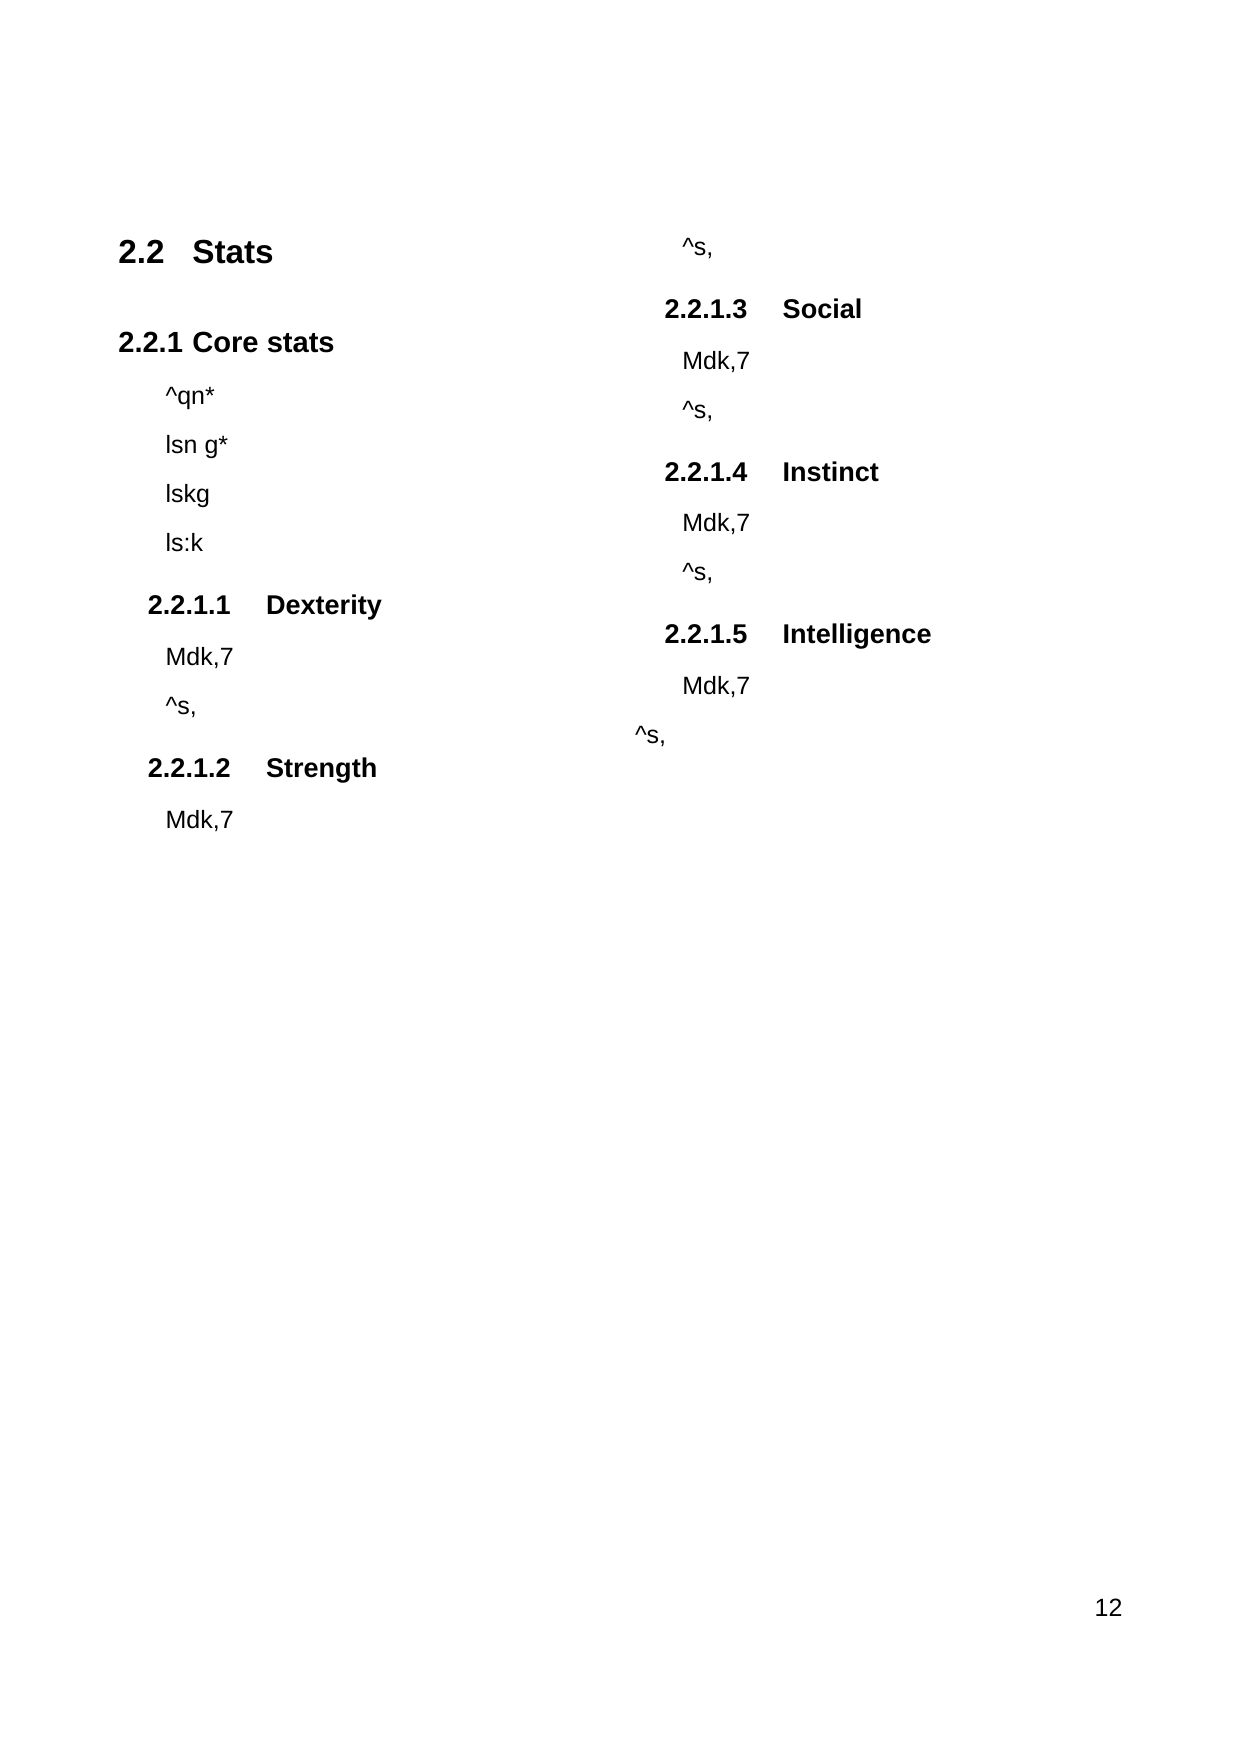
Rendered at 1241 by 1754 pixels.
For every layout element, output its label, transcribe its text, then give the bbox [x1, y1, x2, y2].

text ^qn* [118, 381, 605, 410]
text ^s, [635, 720, 1122, 749]
subtitle Instinct [635, 456, 1122, 487]
text Mdk,7 [118, 805, 605, 833]
subtitle Stats [118, 232, 605, 270]
text ^s, [118, 691, 605, 720]
text Mdk,7 [635, 508, 1122, 537]
text ^s, [635, 232, 1122, 261]
text lsn g* [118, 430, 605, 459]
subtitle Core stats [118, 325, 605, 358]
text lskg [118, 479, 605, 508]
text Mdk,7 [635, 671, 1122, 700]
text ls:k [118, 528, 605, 557]
text ^s, [635, 557, 1122, 586]
subtitle Intelligence [635, 618, 1122, 649]
text Mdk,7 [635, 346, 1122, 374]
text ^s, [635, 395, 1122, 423]
subtitle Social [635, 293, 1122, 324]
subtitle Strength [118, 752, 605, 783]
subtitle Dexterity [118, 589, 605, 621]
text Mdk,7 [118, 642, 605, 671]
